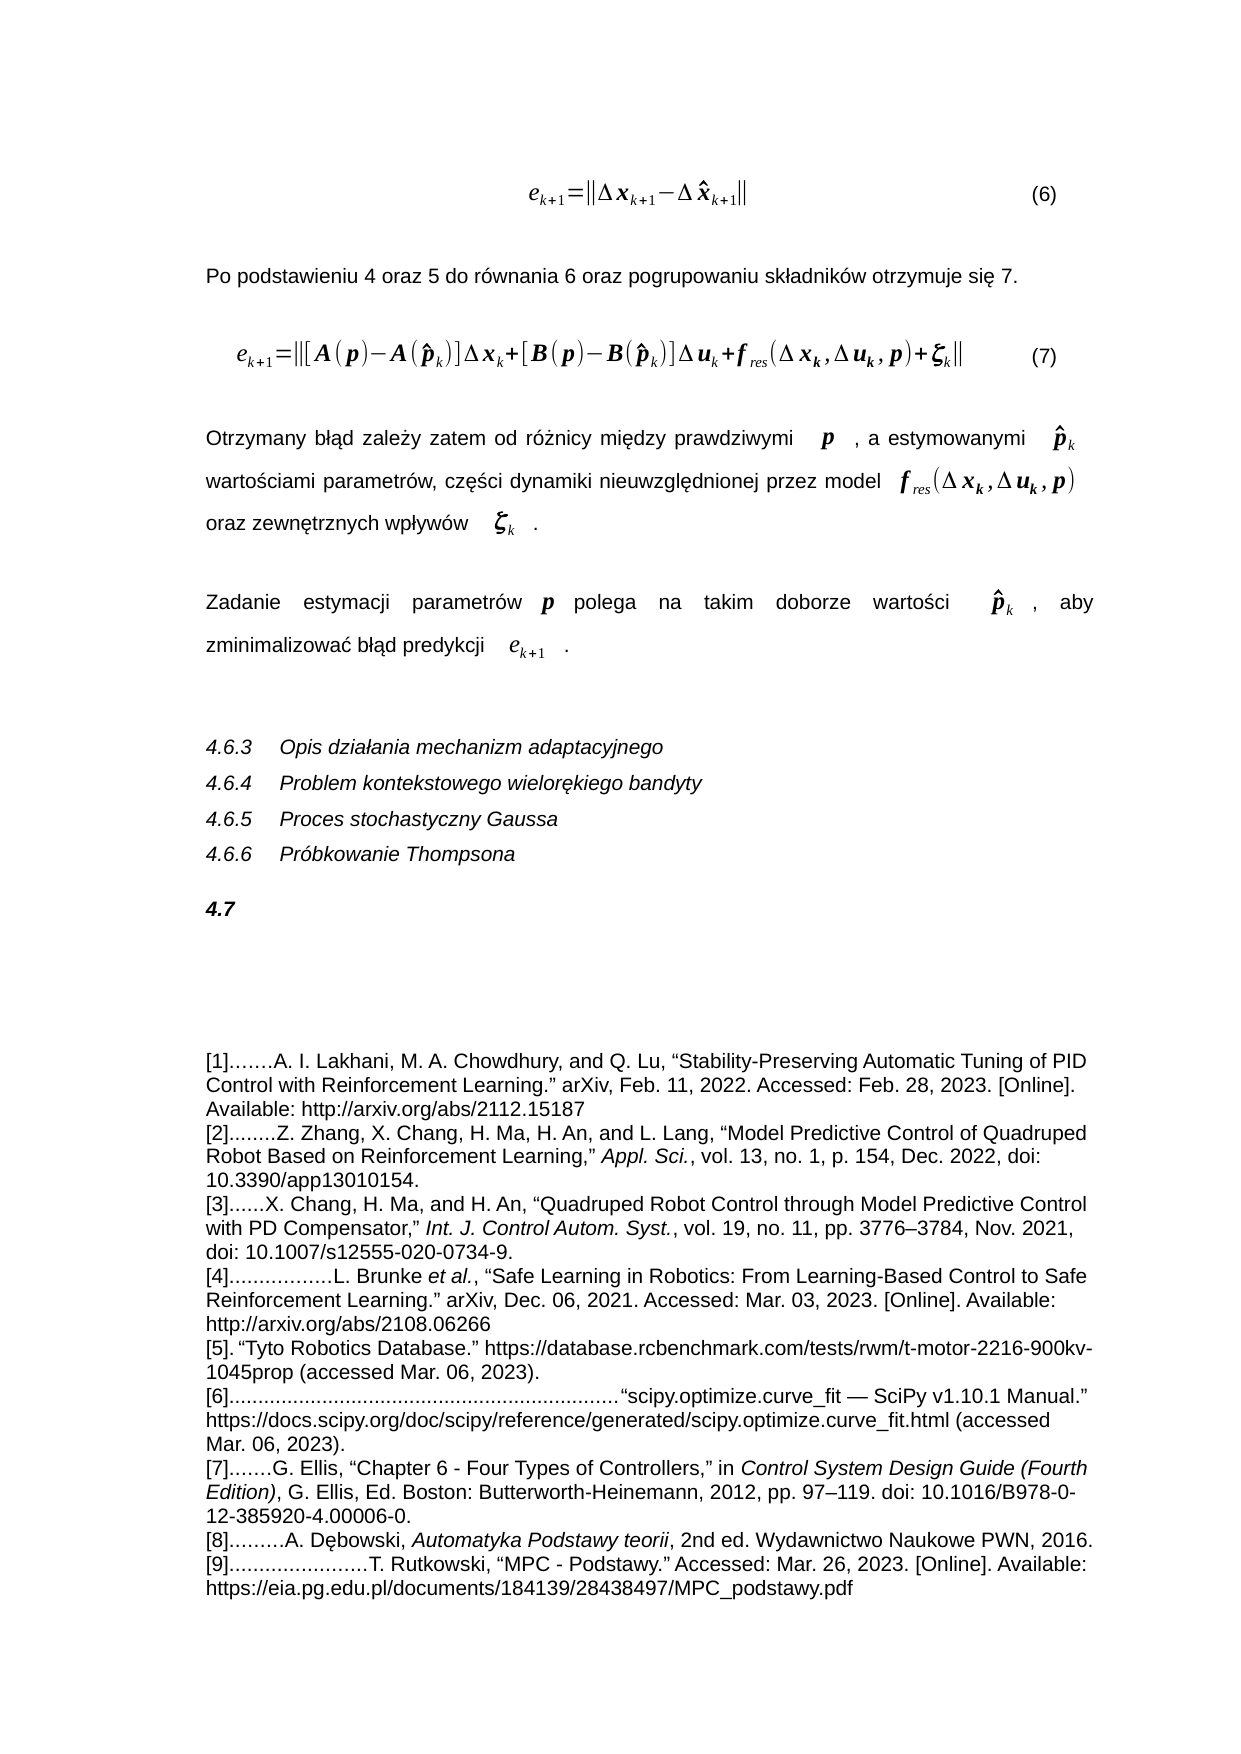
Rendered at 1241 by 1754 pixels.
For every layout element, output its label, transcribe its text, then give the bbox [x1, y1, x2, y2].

text Otrzymany błąd zależy zatem od różnicy między prawdziwymi , a estymowanymi wartościami parametrów, części dynamiki nieuwzględnionej przez modeloraz zewnętrznych wpływów . [206, 423, 1093, 539]
table_header [206, 313, 995, 398]
text [9] T. Rutkowski, “MPC - Podstawy.” Accessed: Mar. 26, 2023. [Online]. Available: https://eia.pg.edu.pl/documents/184139/28438497/MPC_podstawy.pdf [206, 1552, 1093, 1599]
text [3] X. Chang, H. Ma, and H. An, “Quadruped Robot Control through Model Predictive Control with PD Compensator,” Int. J. Control Autom. Syst., vol. 19, no. 11, pp. 3776–3784, Nov. 2021, doi: 10.1007/s12555-020-0734-9. [206, 1192, 1093, 1264]
text [5] “Tyto Robotics Database.” https://database.rcbenchmark.com/tests/rwm/t-motor-2216-900kv-1045prop (accessed Mar. 06, 2023). [206, 1336, 1093, 1384]
text [1] A. I. Lakhani, M. A. Chowdhury, and Q. Lu, “Stability-Preserving Automatic Tuning of PID Control with Reinforcement Learning.” arXiv, Feb. 11, 2022. Accessed: Feb. 28, 2023. [Online]. Available: http://arxiv.org/abs/2112.15187 [206, 1048, 1093, 1120]
text [2] Z. Zhang, X. Chang, H. Ma, H. An, and L. Lang, “Model Predictive Control of Quadruped Robot Based on Reinforcement Learning,” Appl. Sci., vol. 13, no. 1, p. 154, Dec. 2022, doi: 10.3390/app13010154. [206, 1120, 1093, 1192]
text [7] G. Ellis, “Chapter 6 - Four Types of Controllers,” in Control System Design Guide (Fourth Edition), G. Ellis, Ed. Boston: Butterworth-Heinemann, 2012, pp. 97–119. doi: 10.1016/B978-0-12-385920-4.00006-0. [206, 1456, 1093, 1528]
text Zadanie estymacji parametrówpolega na takim doborze wartości , aby zminimalizować błąd predykcji . [206, 587, 1093, 662]
subtitle Próbkowanie Thompsona [206, 842, 1093, 866]
text [8] A. Dębowski, Automatyka Podstawy teorii, 2nd ed. Wydawnictwo Naukowe PWN, 2016. [206, 1528, 1093, 1552]
text [4] L. Brunke et al., “Safe Learning in Robotics: From Learning-Based Control to Safe Reinforcement Learning.” arXiv, Dec. 06, 2021. Accessed: Mar. 03, 2023. [Online]. Available: http://arxiv.org/abs/2108.06266 [206, 1264, 1093, 1336]
subtitle Problem kontekstowego wielorękiego bandyty [206, 770, 1093, 794]
table_header [206, 147, 995, 239]
text Po podstawieniu 4 oraz 5 do równania 6 oraz pogrupowaniu składników otrzymuje się 7. [206, 264, 1093, 288]
text [6] “scipy.optimize.curve_fit — SciPy v1.10.1 Manual.” https://docs.scipy.org/doc/scipy/reference/generated/scipy.optimize.curve_fit.html (accessed Mar. 06, 2023). [206, 1384, 1093, 1456]
table_header (6) [995, 147, 1093, 239]
table_header (7) [995, 313, 1093, 398]
subtitle Proces stochastyczny Gaussa [206, 806, 1093, 830]
subtitle Opis działania mechanizm adaptacyjnego [206, 734, 1093, 758]
